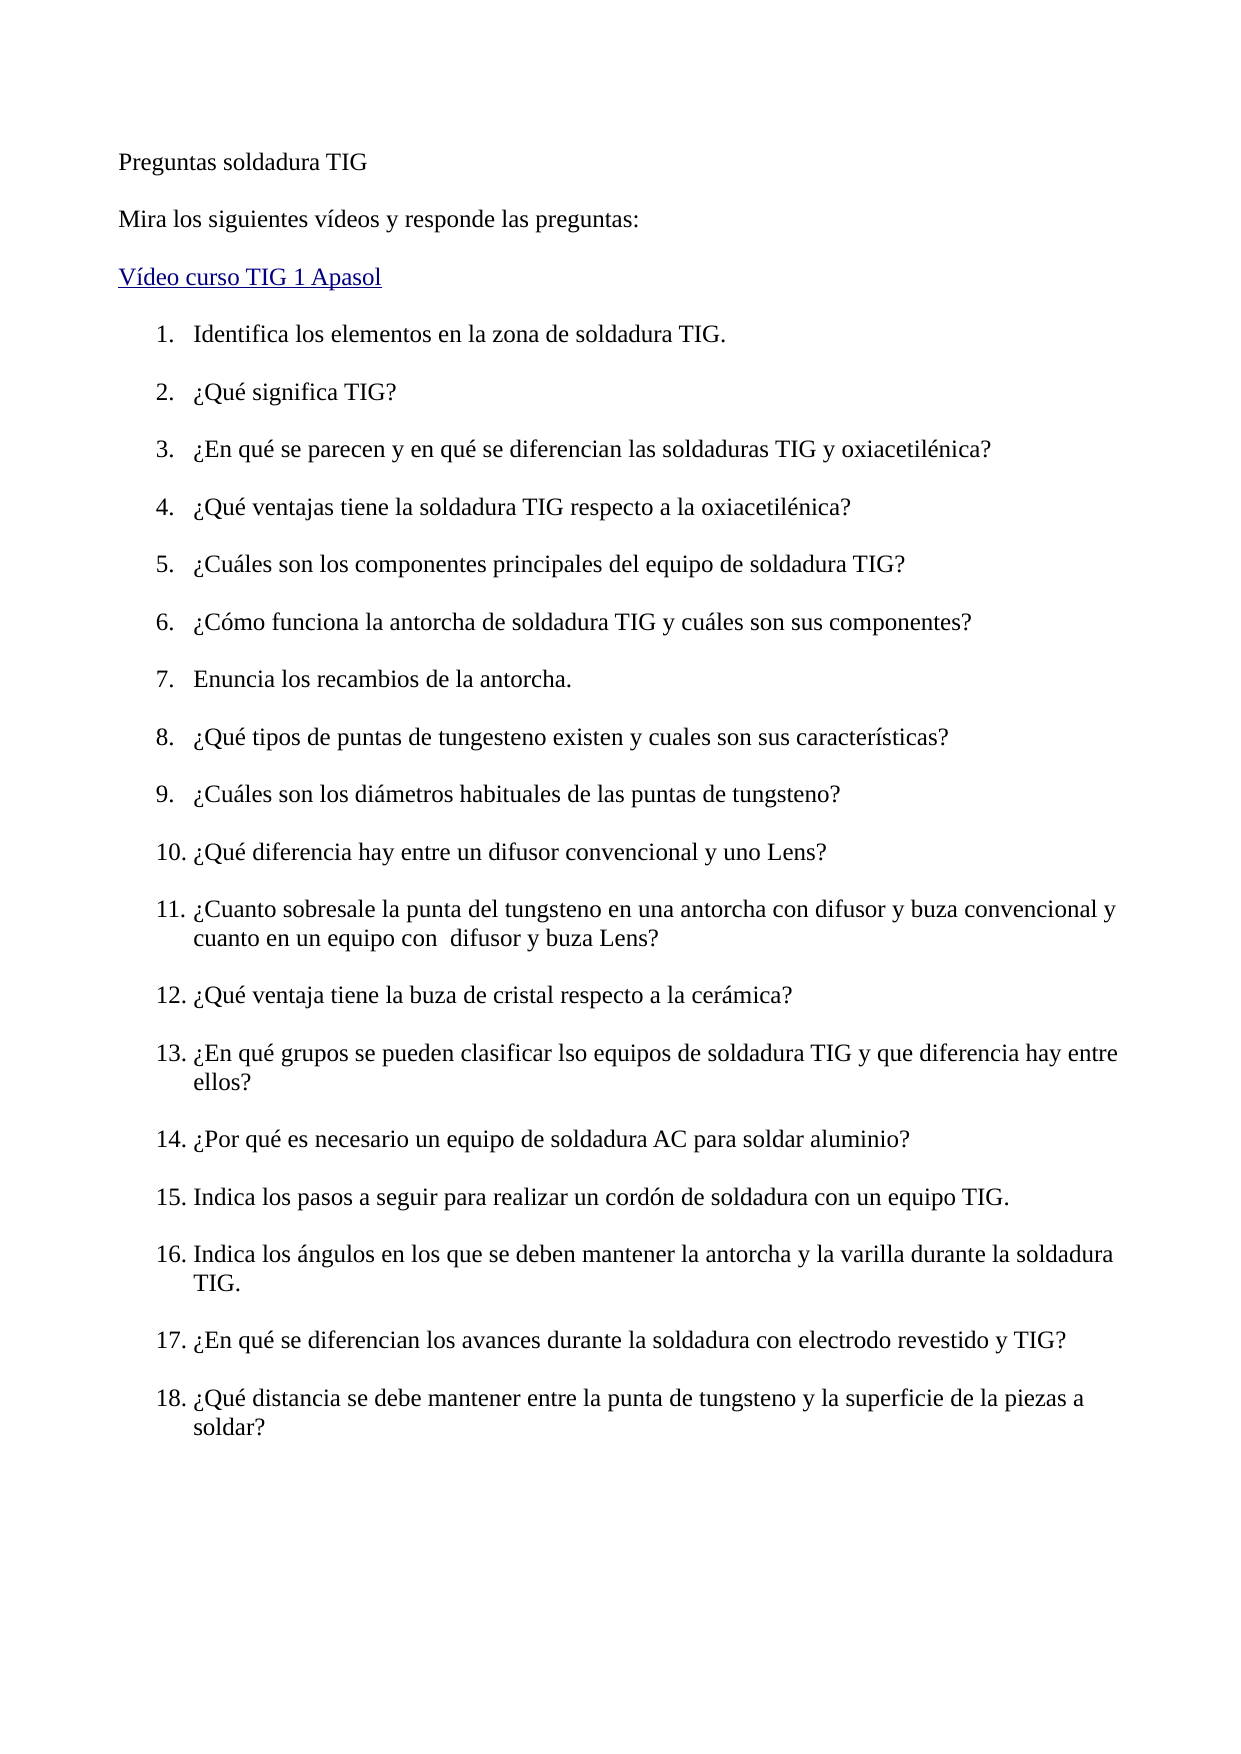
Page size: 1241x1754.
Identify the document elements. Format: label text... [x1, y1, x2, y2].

list ¿En qué se parecen y en qué se diferencian las soldaduras TIG y oxiacetilénica? [156, 434, 1122, 463]
list ¿Cuáles son los diámetros habituales de las puntas de tungsteno? [156, 779, 1122, 808]
list ¿Cuáles son los componentes principales del equipo de soldadura TIG? [156, 549, 1122, 578]
list ¿Cómo funciona la antorcha de soldadura TIG y cuáles son sus componentes? [156, 607, 1122, 636]
list ¿En qué se diferencian los avances durante la soldadura con electrodo revestido y TIG? [156, 1326, 1122, 1354]
text Mira los siguientes vídeos y responde las preguntas: [118, 204, 1122, 233]
list ¿Qué ventajas tiene la soldadura TIG respecto a la oxiacetilénica? [156, 492, 1122, 521]
list Identifica los elementos en la zona de soldadura TIG. [156, 319, 1122, 348]
list ¿Qué ventaja tiene la buza de cristal respecto a la cerámica? [156, 981, 1122, 1009]
list ¿Cuanto sobresale la punta del tungsteno en una antorcha con difusor y buza convencional y cuanto en un equipo con difusor y buza Lens? [156, 894, 1122, 952]
list ¿Qué tipos de puntas de tungesteno existen y cuales son sus características? [156, 722, 1122, 751]
list Indica los pasos a seguir para realizar un cordón de soldadura con un equipo TIG. [156, 1182, 1122, 1211]
list ¿Qué diferencia hay entre un difusor convencional y uno Lens? [156, 837, 1122, 866]
list Enuncia los recambios de la antorcha. [156, 664, 1122, 693]
list Indica los ángulos en los que se deben mantener la antorcha y la varilla durante la soldadura TIG. [156, 1239, 1122, 1297]
list ¿Qué significa TIG? [156, 377, 1122, 406]
text Preguntas soldadura TIG [118, 147, 1122, 176]
list ¿Qué distancia se debe mantener entre la punta de tungsteno y la superficie de la piezas a soldar? [156, 1383, 1122, 1441]
text Vídeo curso TIG 1 Apasol [118, 262, 1122, 291]
list ¿En qué grupos se pueden clasificar lso equipos de soldadura TIG y que diferencia hay entre ellos? [156, 1038, 1122, 1096]
list ¿Por qué es necesario un equipo de soldadura AC para soldar aluminio? [156, 1124, 1122, 1153]
